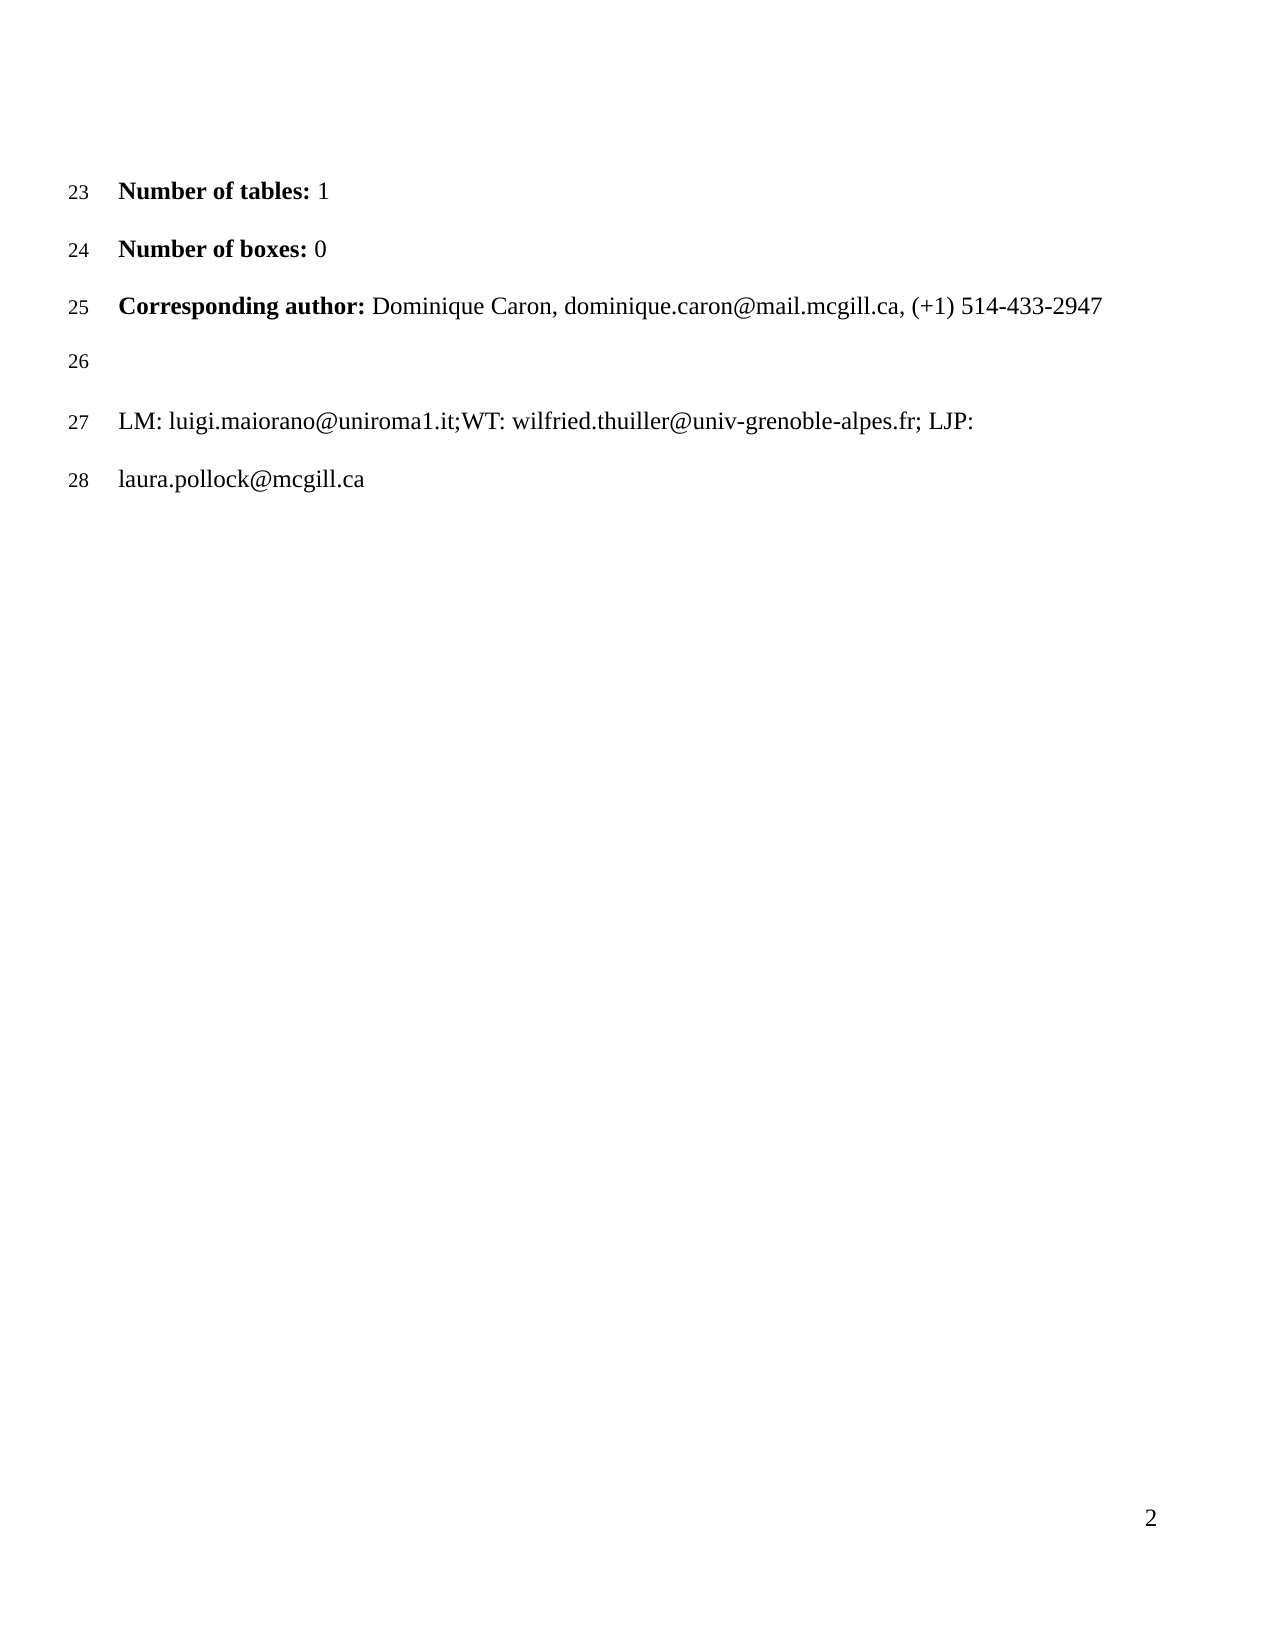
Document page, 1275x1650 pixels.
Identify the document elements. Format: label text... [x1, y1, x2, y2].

text LM: luigi.maiorano@uniroma1.it;WT: wilfried.thuiller@univ-grenoble-alpes.fr; LJP: laura.pollock@mcgill.ca [118, 406, 1157, 493]
text Number of boxes: 0 [118, 234, 1157, 263]
text Corresponding author: Dominique Caron, dominique.caron@mail.mcgill.ca, (+1) 514-433-2947 [118, 291, 1157, 320]
text Number of tables: 1 [118, 176, 1157, 205]
